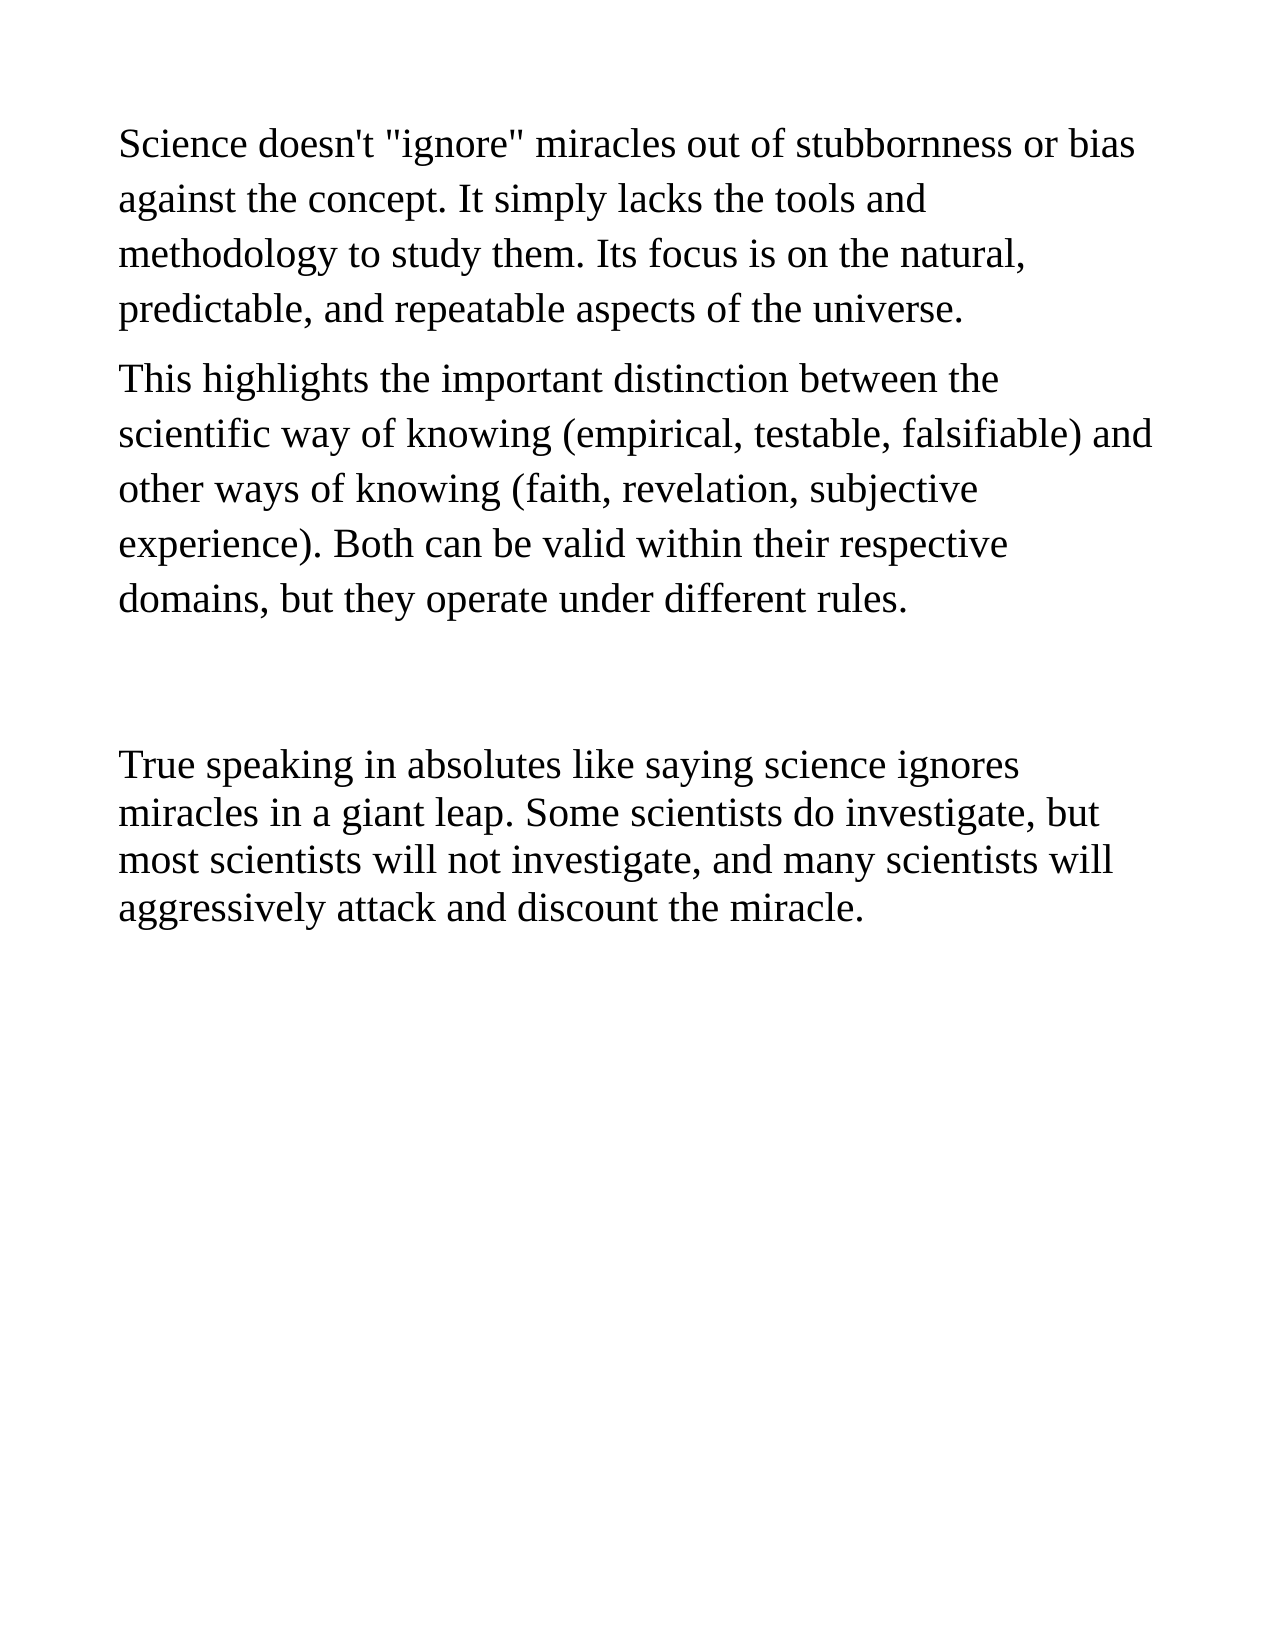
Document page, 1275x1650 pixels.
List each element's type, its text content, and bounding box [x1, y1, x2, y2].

text True speaking in absolutes like saying science ignores miracles in a giant leap. Some scientists do investigate, but most scientists will not investigate, and many scientists will aggressively attack and discount the miracle. [118, 739, 1157, 931]
text This highlights the important distinction between the scientific way of knowing (empirical, testable, falsifiable) and other ways of knowing (faith, revelation, subjective experience). Both can be valid within their respective domains, but they operate under different rules. [118, 353, 1157, 621]
text Science doesn't "ignore" miracles out of stubbornness or bias against the concept. It simply lacks the tools and methodology to study them. Its focus is on the natural, predictable, and repeatable aspects of the universe. [118, 118, 1157, 331]
